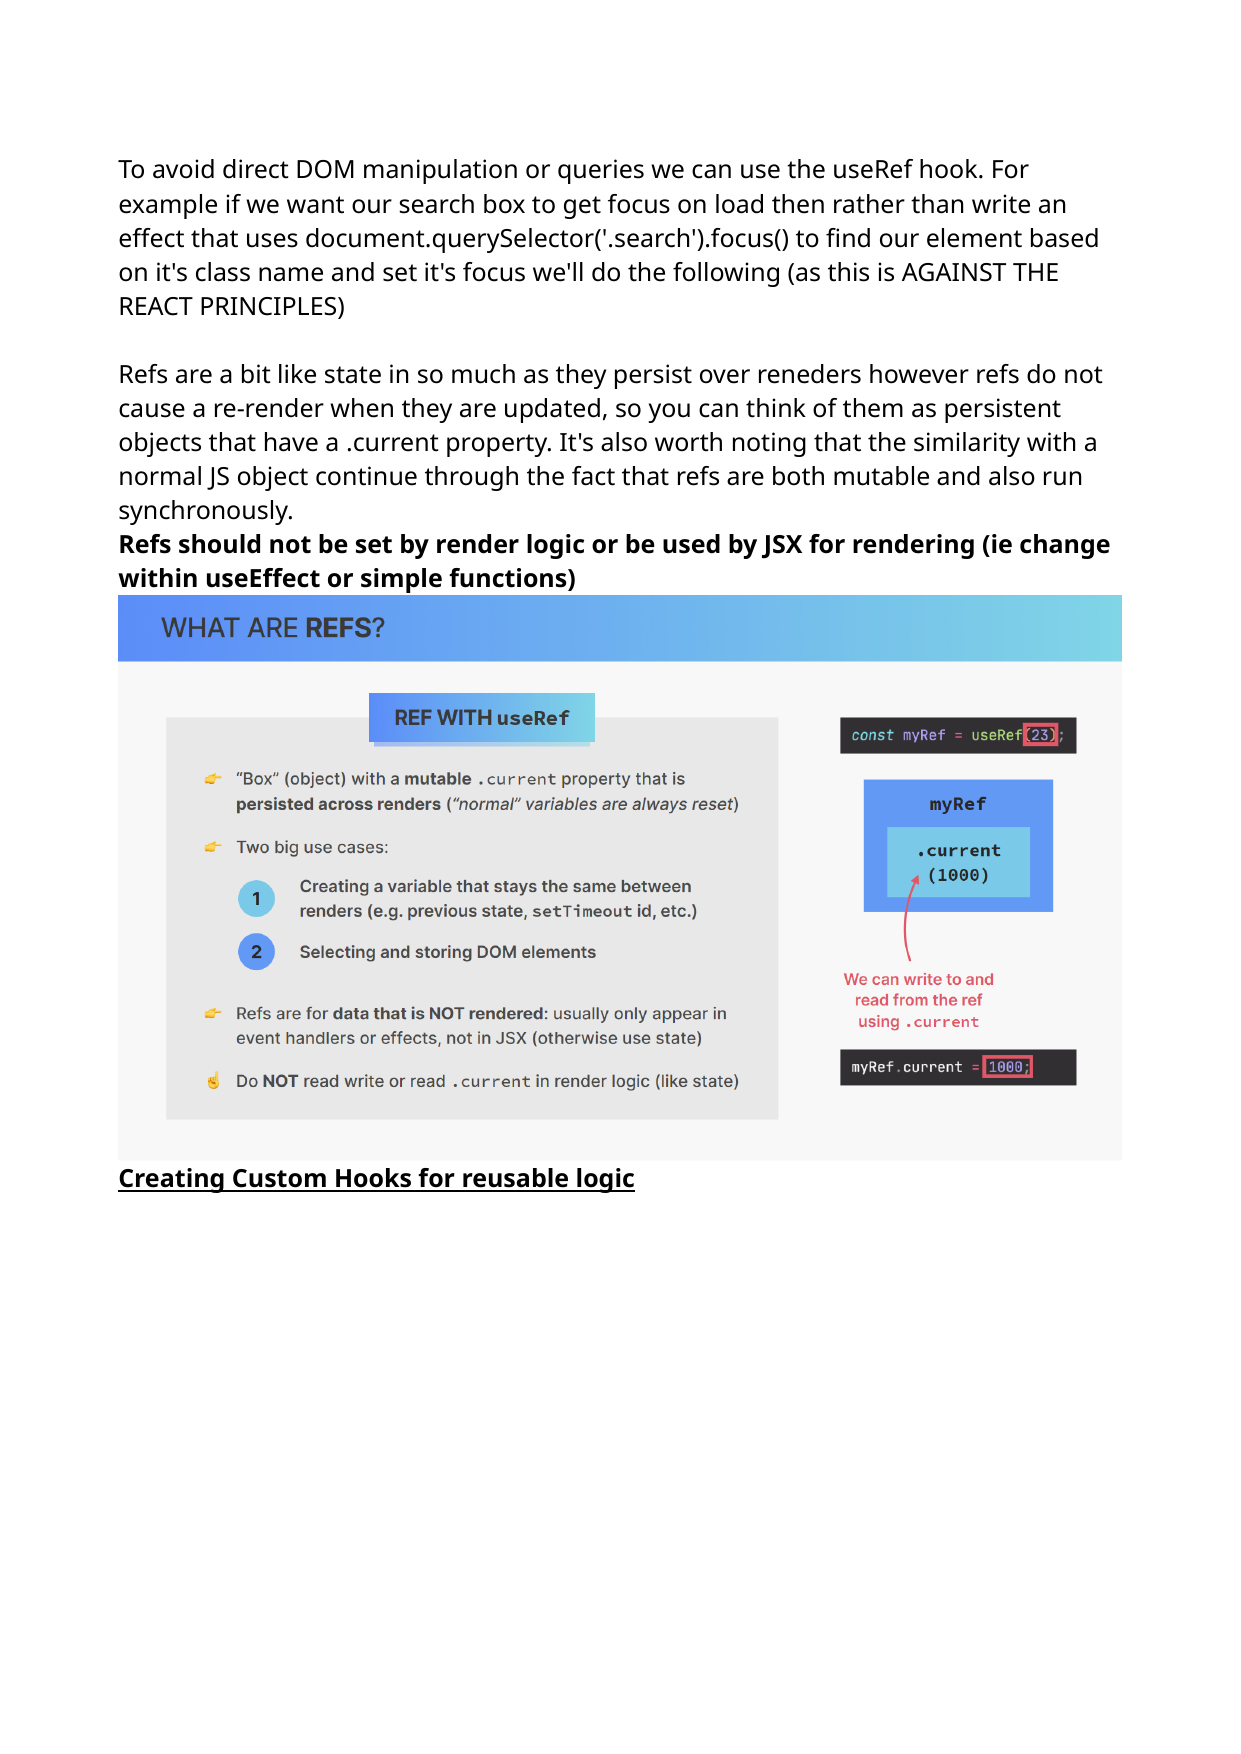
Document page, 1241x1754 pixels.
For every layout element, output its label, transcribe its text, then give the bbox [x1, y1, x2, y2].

text Refs should not be set by render logic or be used by JSX for rendering (ie change within useEffect or simple functions) [118, 527, 1122, 595]
text Creating Custom Hooks for reusable logic [118, 1161, 1122, 1195]
text Refs are a bit like state in so much as they persist over reneders however refs do not cause a re-render when they are updated, so you can think of them as persistent objects that have a .current property. It's also worth noting that the similarity with a normal JS object continue through the fact that refs are both mutable and also run synchronously. [118, 357, 1122, 527]
picture [118, 595, 1122, 1161]
text To avoid direct DOM manipulation or queries we can use the useRef hook. For example if we want our search box to get focus on load then rather than write an effect that uses document.querySelector('.search').focus() to find our element based on it's class name and set it's focus we'll do the following (as this is AGAINST THE REACT PRINCIPLES) [118, 152, 1122, 322]
